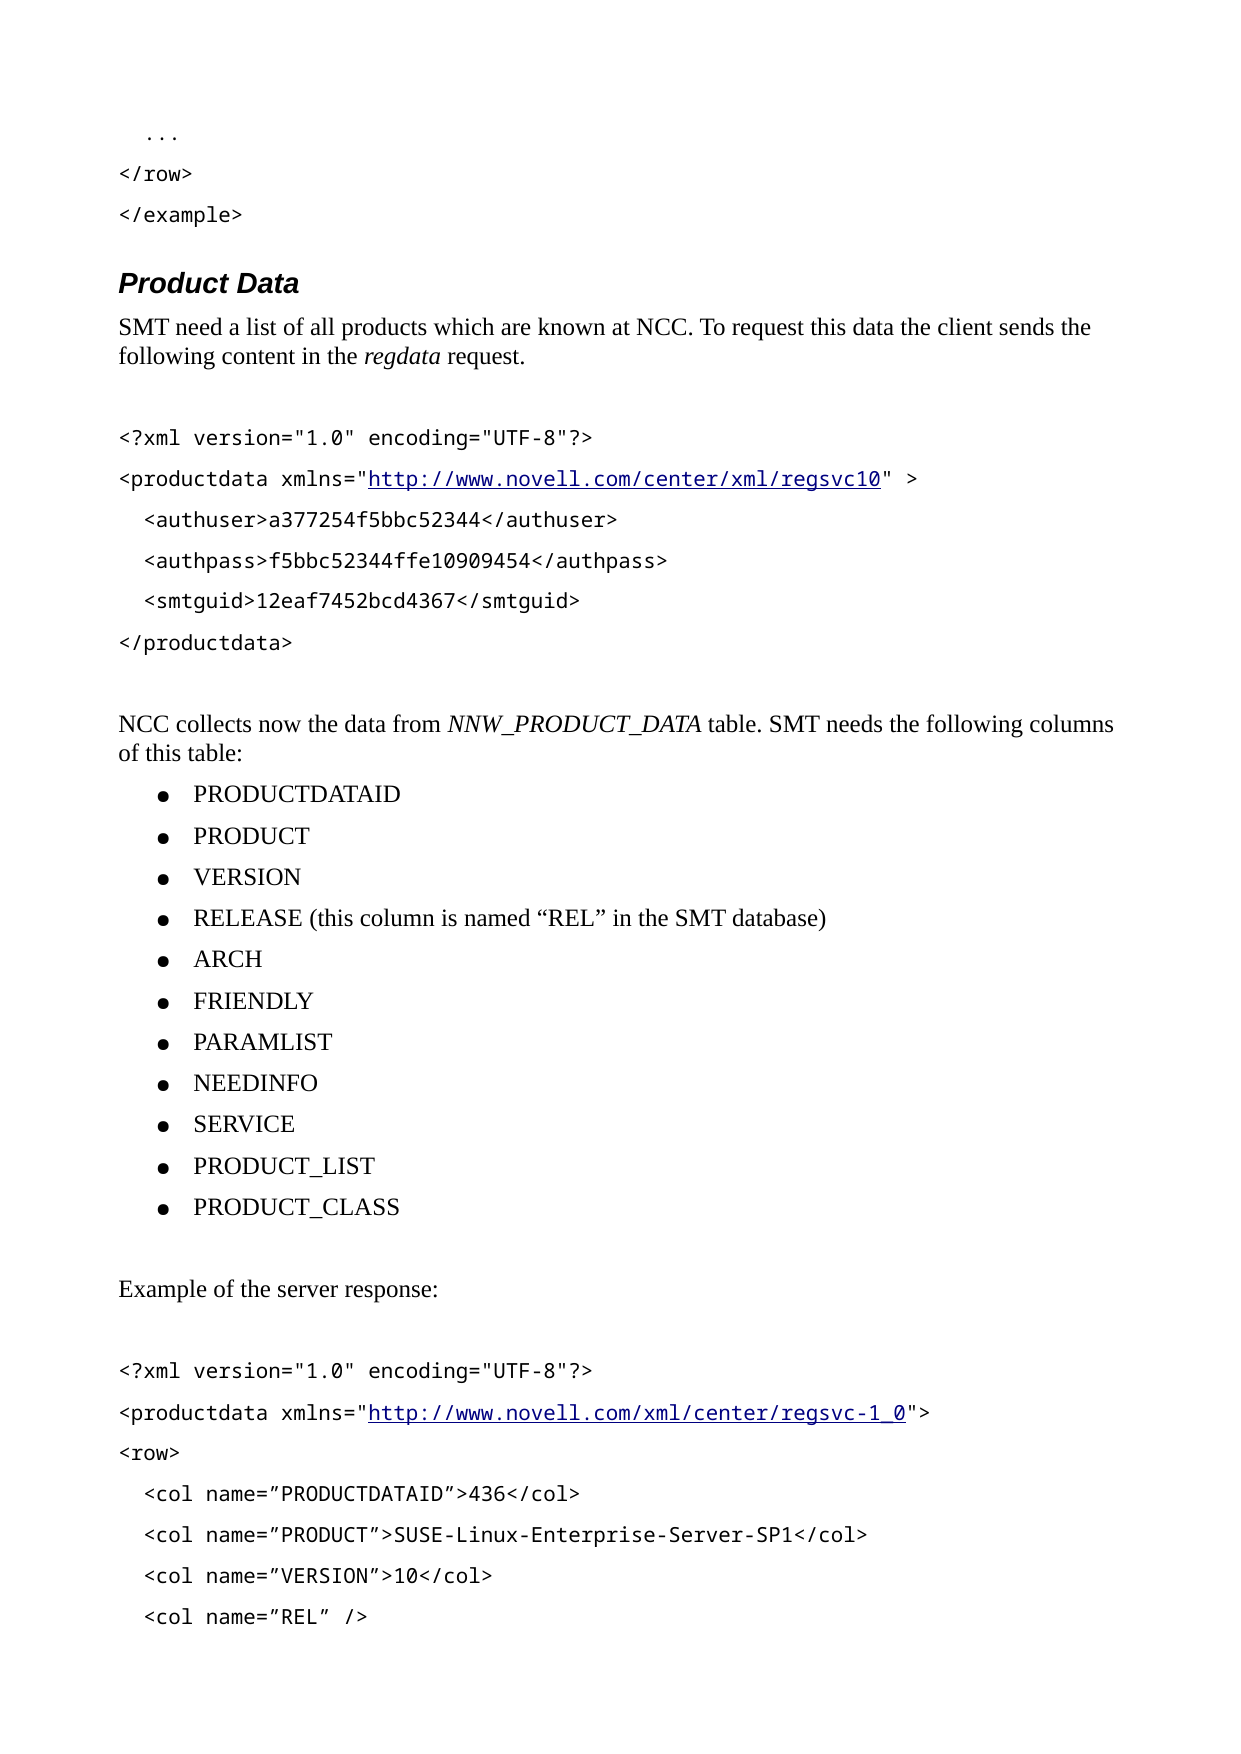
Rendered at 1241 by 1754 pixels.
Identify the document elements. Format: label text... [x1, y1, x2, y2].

text </row> [118, 159, 1122, 187]
text </productdata> [118, 628, 1122, 656]
text <col name=”PRODUCT”>SUSE-Linux-Enterprise-Server-SP1</col> [118, 1520, 1122, 1549]
text Example of the server response: [118, 1274, 1122, 1303]
text <col name=”REL” /> [118, 1602, 1122, 1631]
text <col name=”PRODUCTDATAID”>436</col> [118, 1479, 1122, 1508]
list FRIENDLY [156, 986, 1122, 1014]
list PRODUCT_CLASS [156, 1192, 1122, 1221]
text <productdata xmlns="http://www.novell.com/xml/center/regsvc-1_0"> [118, 1398, 1122, 1426]
list PRODUCT_LIST [156, 1151, 1122, 1179]
text <?xml version="1.0" encoding="UTF-8"?> [118, 1357, 1122, 1385]
list PARAMLIST [156, 1027, 1122, 1056]
list PRODUCT [156, 821, 1122, 849]
text <productdata xmlns="http://www.novell.com/center/xml/regsvc10" > [118, 464, 1122, 492]
text </example> [118, 200, 1122, 228]
text NCC collects now the data from NNW_PRODUCT_DATA table. SMT needs the following columns of this table: [118, 709, 1122, 767]
list RELEASE (this column is named “REL” in the SMT database) [156, 903, 1122, 932]
list NEEDINFO [156, 1068, 1122, 1097]
text ... [118, 118, 1122, 147]
text <col name=”VERSION”>10</col> [118, 1561, 1122, 1590]
list PRODUCTDATAID [156, 779, 1122, 808]
text <smtguid>12eaf7452bcd4367</smtguid> [118, 587, 1122, 615]
text <row> [118, 1438, 1122, 1467]
list VERSION [156, 862, 1122, 891]
list SERVICE [156, 1109, 1122, 1138]
text <authpass>f5bbc52344ffe10909454</authpass> [118, 546, 1122, 574]
text <?xml version="1.0" encoding="UTF-8"?> [118, 423, 1122, 451]
text SMT need a list of all products which are known at NCC. To request this data the client sends the following content in the regdata request. [118, 312, 1122, 369]
text <authuser>a377254f5bbc52344</authuser> [118, 505, 1122, 533]
subtitle Product Data [118, 266, 1122, 299]
list ARCH [156, 944, 1122, 973]
